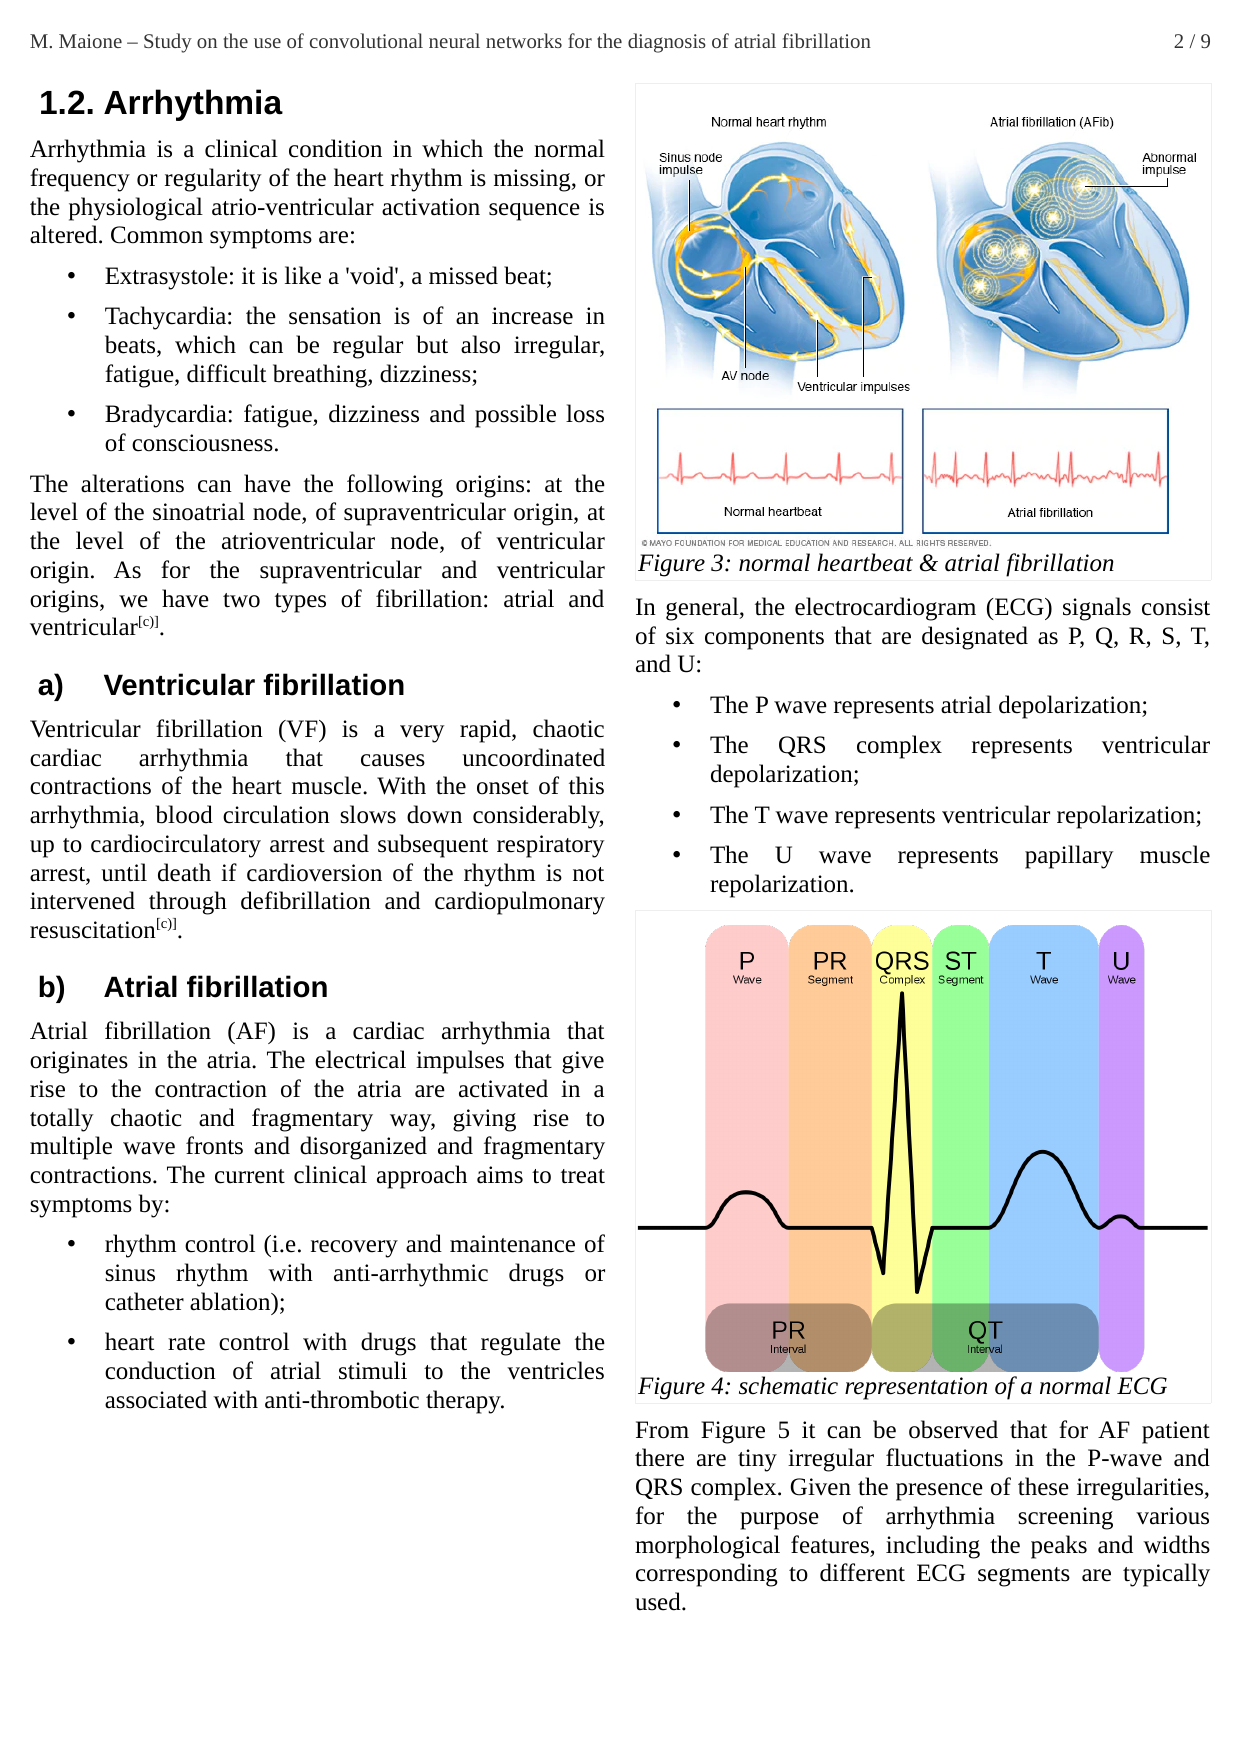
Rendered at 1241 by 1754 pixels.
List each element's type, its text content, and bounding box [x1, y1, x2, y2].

text Figure 4: schematic representation of a normal ECG [638, 1372, 1208, 1400]
list The P wave represents atrial depolarization; [672, 690, 1211, 719]
picture [637, 925, 1208, 1372]
text Arrhythmia is a clinical condition in which the normal frequency or regularity of the heart rhythm is missing, or the physiological atrio-ventricular activation sequence is altered. Common symptoms are: [29, 134, 605, 249]
text The alterations can have the following origins: at the level of the sinoatrial node, of supraventricular origin, at the level of the atrioventricular node, of ventricular origin. As for the supraventricular and ventricular origins, we have two types of fibrillation: atrial and ventricular[c]. [29, 469, 605, 641]
text Atrial fibrillation (AF) is a cardiac arrhythmia that originates in the atria. The electrical impulses that give rise to the contraction of the atria are activated in a totally chaotic and fragmentary way, giving rise to multiple wave fronts and disorganized and fragmentary contractions. The current clinical approach aims to treat symptoms by: [29, 1016, 605, 1218]
text From Figure 5 it can be observed that for AF patient there are tiny irregular fluctuations in the P-wave and QRS complex. Given the presence of these irregularities, for the purpose of arrhythmia screening various morphological features, including the peaks and widths corresponding to different ECG segments are typically used. [635, 1415, 1211, 1616]
text Figure 3: normal heartbeat & atrial fibrillation [638, 549, 1208, 577]
list Bradycardia: fatigue, dizziness and possible loss of consciousness. [67, 399, 605, 457]
picture [637, 98, 1208, 549]
list The QRS complex represents ventricular depolarization; [672, 731, 1211, 788]
text In general, the electrocardiogram (ECG) signals consist of six components that are designated as P, Q, R, S, T, and U: [635, 592, 1211, 678]
list Tachycardia: the sensation is of an increase in beats, which can be regular but also irregular, fatigue, difficult breathing, dizziness; [67, 301, 605, 388]
list The T wave represents ventricular repolarization; [672, 800, 1211, 828]
subtitle Ventricular fibrillation [29, 668, 605, 701]
list rhythm control (i.e. recovery and maintenance of sinus rhythm with anti-arrhythmic drugs or catheter ablation); [67, 1229, 605, 1316]
text Ventricular fibrillation (VF) is a very rapid, chaotic cardiac arrhythmia that causes uncoordinated contractions of the heart muscle. With the onset of this arrhythmia, blood circulation slows down considerably, up to cardiocirculatory arrest and subsequent respiratory arrest, until death if cardioversion of the rhythm is not intervened through defibrillation and cardiopulmonary resuscitation[c]. [29, 714, 605, 944]
list The U wave represents papillary muscle repolarization. [672, 840, 1211, 898]
list Extrasystole: it is like a 'void', a missed beat; [67, 261, 605, 290]
list heart rate control with drugs that regulate the conduction of atrial stimuli to the ventricles associated with anti-thrombotic therapy. [67, 1327, 605, 1414]
subtitle Arrhythmia [29, 83, 605, 122]
subtitle Atrial fibrillation [29, 970, 605, 1004]
